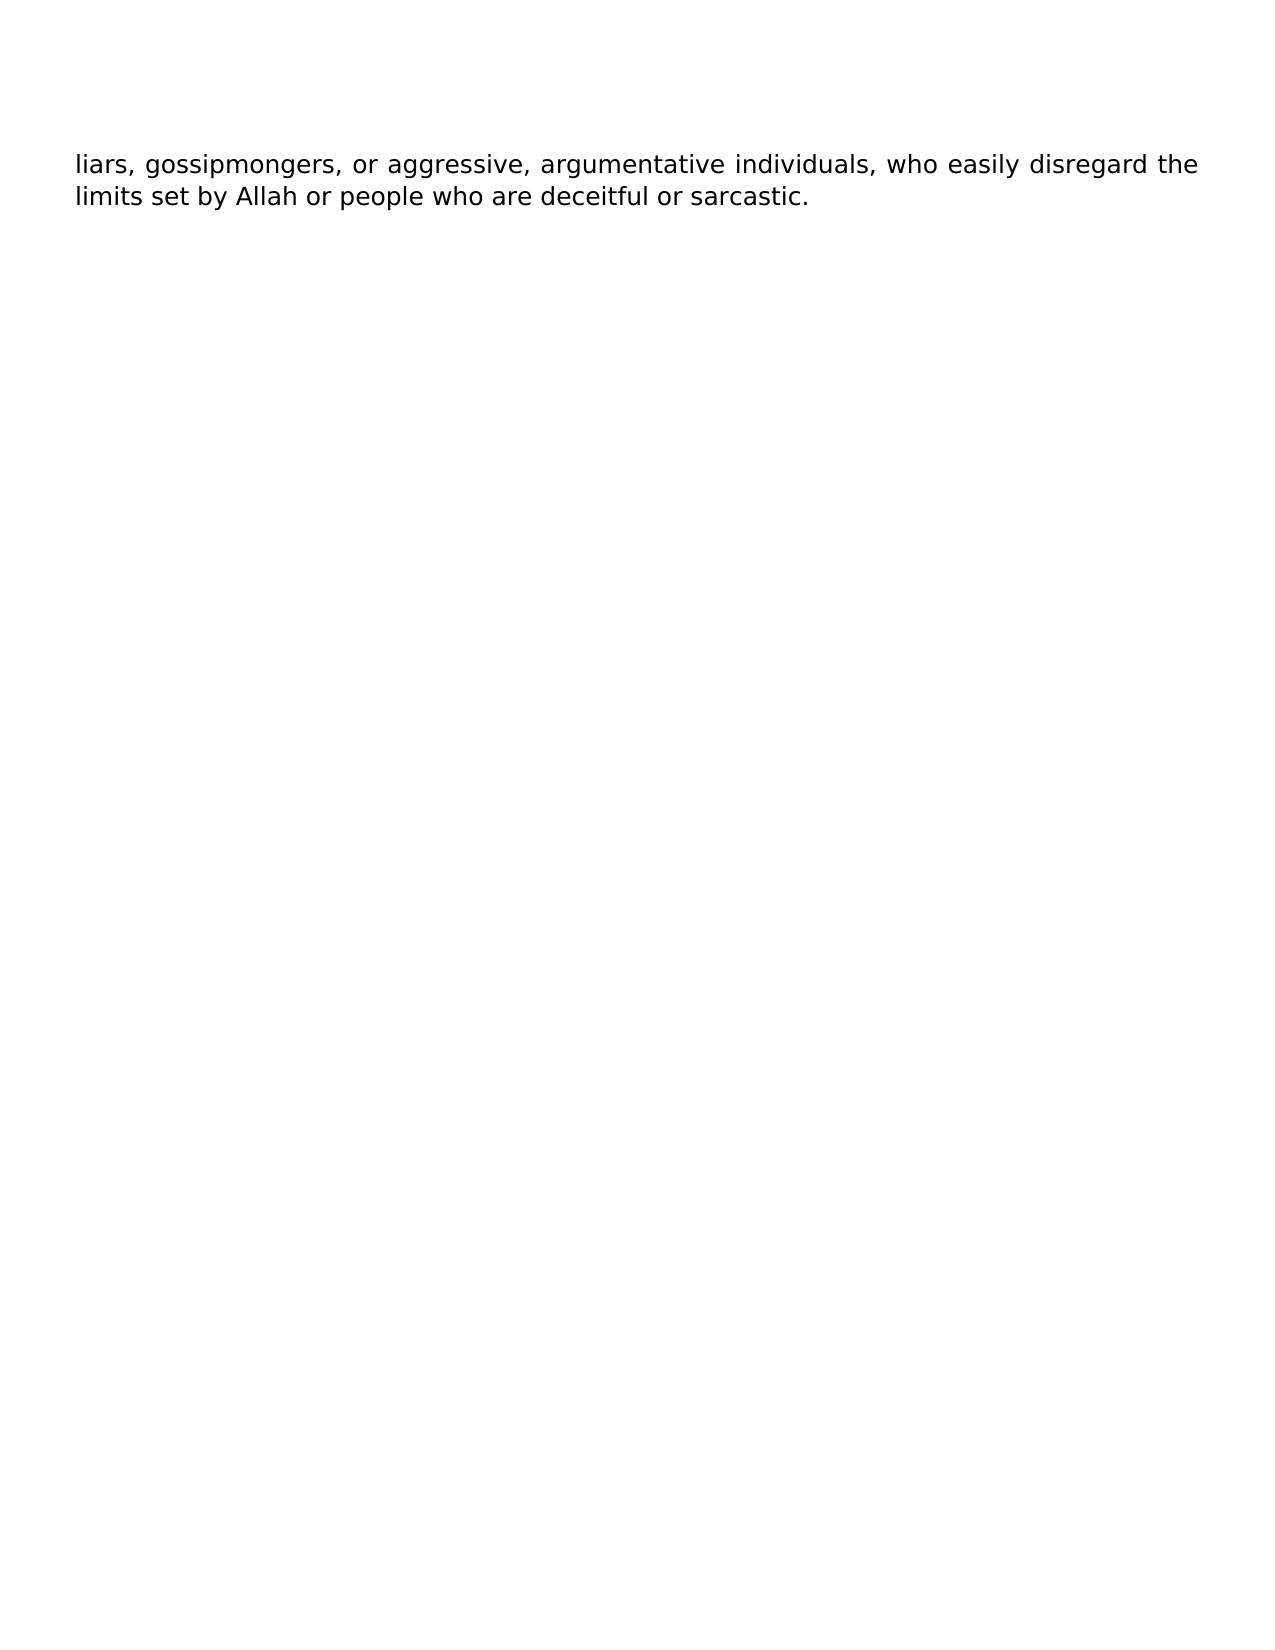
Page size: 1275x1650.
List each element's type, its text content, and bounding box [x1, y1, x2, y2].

text liars, gossipmongers, or aggressive, argumentative individuals, who easily disregard the limits set by Allah or people who are deceitful or sarcastic. [75, 150, 1200, 211]
